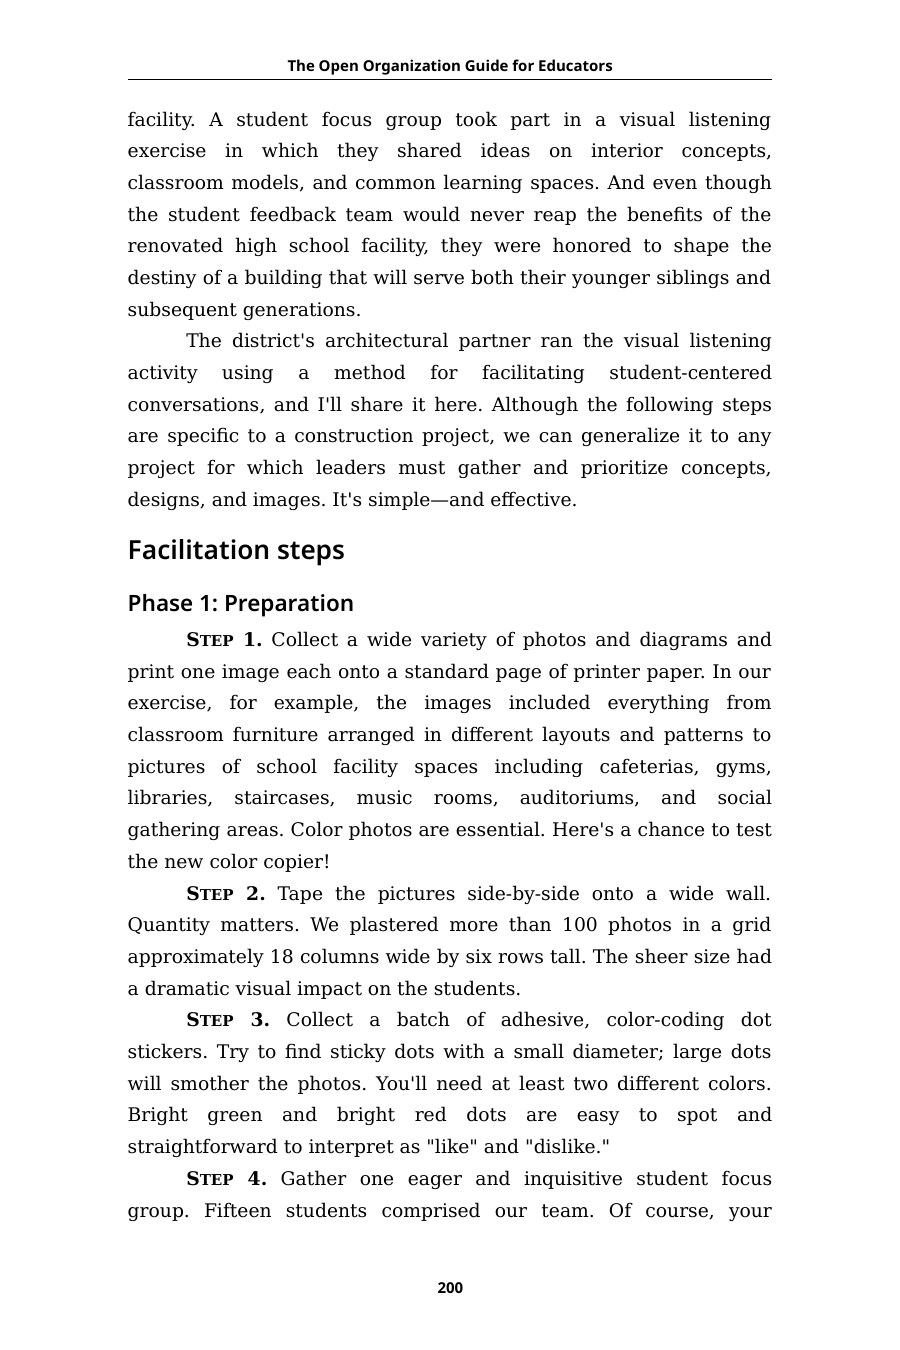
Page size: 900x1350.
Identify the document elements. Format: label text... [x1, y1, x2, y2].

text The district's architectural partner ran the visual listening activity using a method for facilitating student-centered conversations, and I'll share it here. Although the following steps are specific to a construction project, we can generalize it to any project for which leaders must gather and prioritize concepts, designs, and images. It's simple—and effective. [127, 330, 772, 511]
text Step 4. Gather one eager and inquisitive student focus group. Fifteen students comprised our team. Of course, your [127, 1168, 772, 1221]
text facility. A student focus group took part in a visual listening exercise in which they shared ideas on interior concepts, classroom models, and common learning spaces. And even though the student feedback team would never reap the benefits of the renovated high school facility, they were honored to shape the destiny of a building that will serve both their younger siblings and subsequent generations. [127, 109, 772, 321]
text Step 2. Tape the pictures side-by-side onto a wide wall. Quantity matters. We plastered more than 100 photos in a grid approximately 18 columns wide by six rows tall. The sheer size had a dramatic visual impact on the students. [127, 882, 772, 999]
subtitle Phase 1: Preparation [127, 590, 772, 616]
text Step 1. Collect a wide variety of photos and diagrams and print one image each onto a standard page of printer paper. In our exercise, for example, the images included everything from classroom furniture arranged in different layouts and patterns to pictures of school facility spaces including cafeterias, gyms, libraries, staircases, music rooms, auditoriums, and social gathering areas. Color photos are essential. Here's a chance to test the new color copier! [127, 629, 772, 872]
text Step 3. Collect a batch of adhesive, color-coding dot stickers. Try to find sticky dots with a small diameter; large dots will smother the photos. You'll need at least two different colors. Bright green and bright red dots are easy to spot and straightforward to interpret as "like" and "dislike." [127, 1009, 772, 1158]
subtitle Facilitation steps [127, 535, 772, 565]
